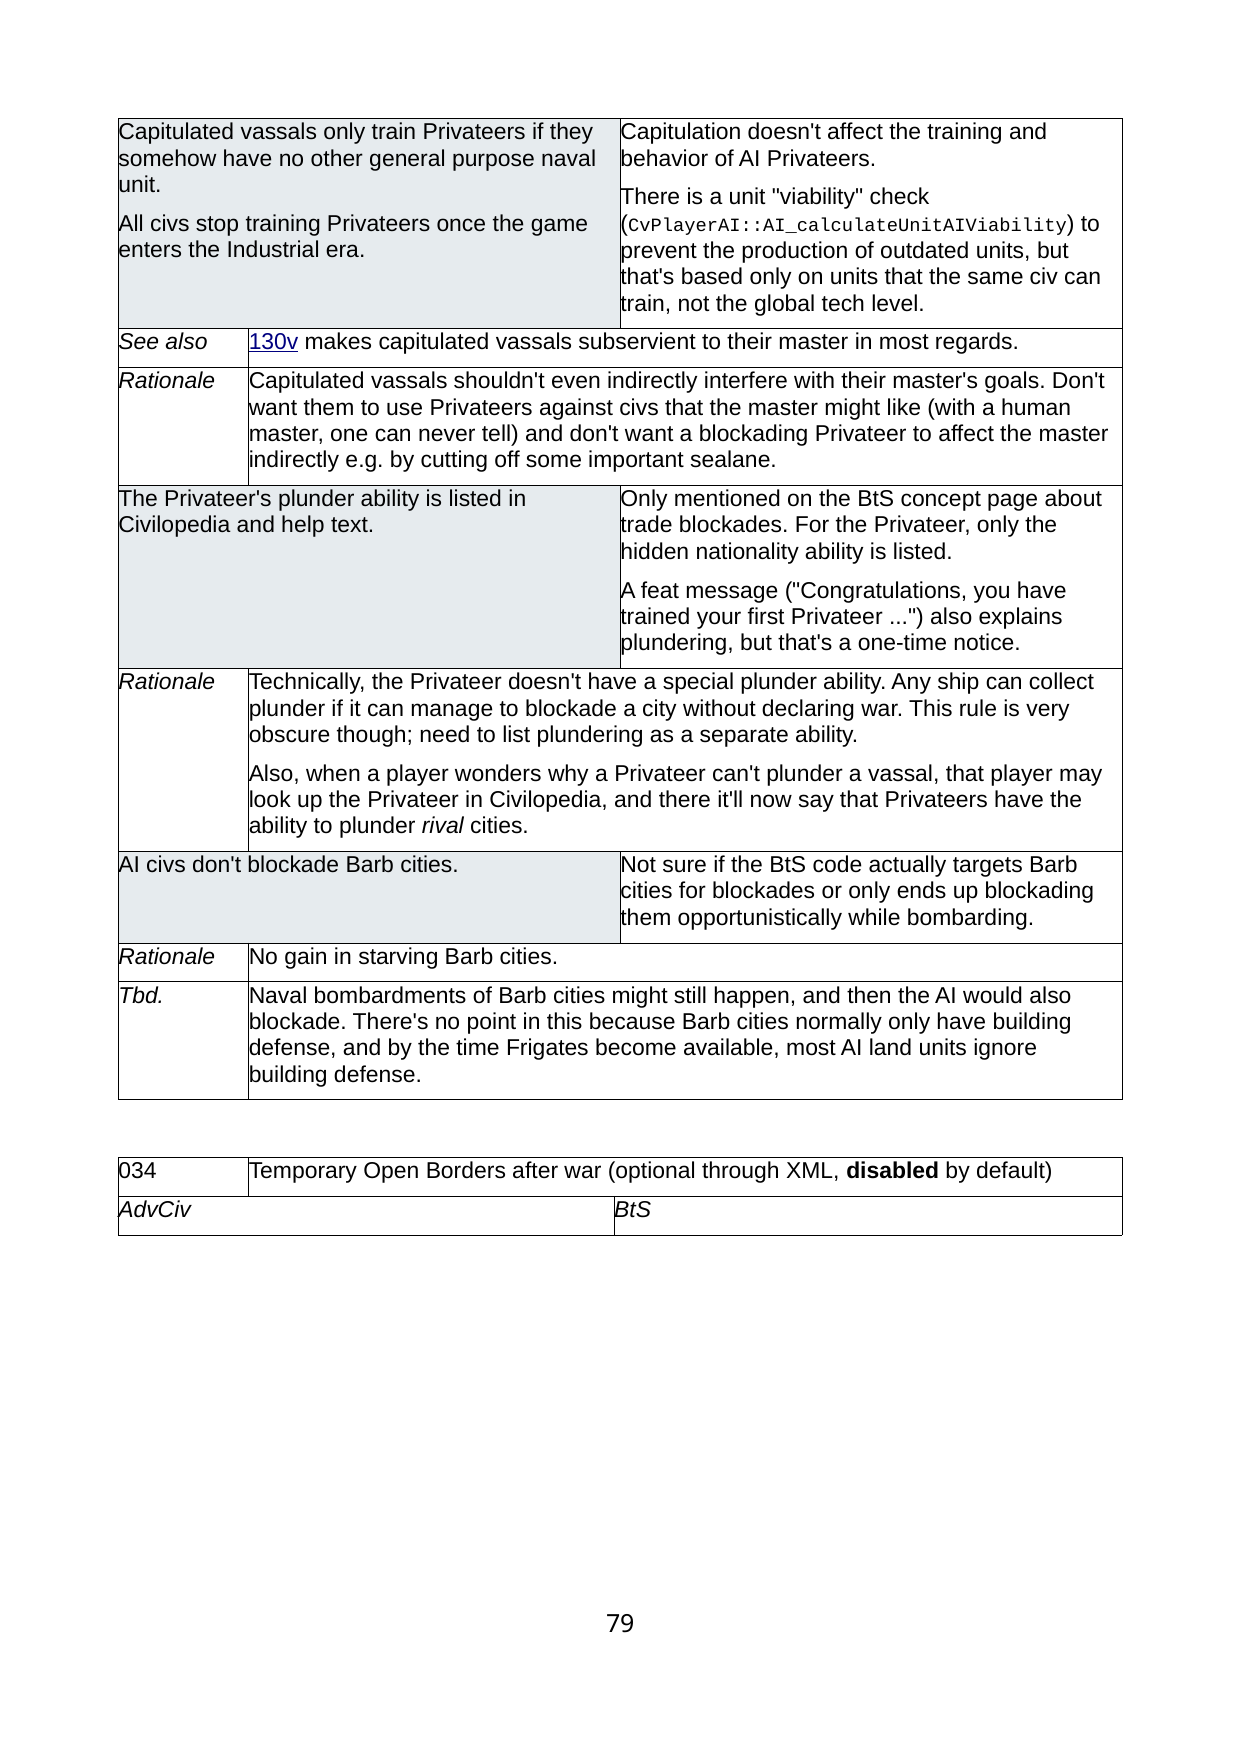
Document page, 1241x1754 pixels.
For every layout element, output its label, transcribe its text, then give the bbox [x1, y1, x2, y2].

table_cell Rationale [119, 368, 248, 485]
table_cell Naval bombardments of Barb cities might still happen, and then the AI would also blockade. There's no point in this because Barb cities normally only have building defense, and by the time Frigates become available, most AI land units ignore building defense. [249, 982, 1122, 1099]
table_cell Tbd. [119, 982, 248, 1099]
table_cell Capitulated vassals only train Privateers if they somehow have no other general purpose naval unit. All civs stop training Privateers once the game enters the Industrial era. [119, 119, 620, 328]
table_cell Rationale [119, 669, 248, 851]
table_cell 130v makes capitulated vassals subservient to their master in most regards. [249, 329, 1122, 367]
table_header Temporary Open Borders after war (optional through XML, disabled by default) [249, 1158, 1122, 1196]
table_cell Rationale [119, 944, 248, 981]
table_header 034 [119, 1158, 248, 1196]
table_cell The Privateer's plunder ability is listed in Civilopedia and help text. [119, 486, 620, 668]
table_cell AI civs don't blockade Barb cities. [119, 852, 620, 943]
table_cell BtS [615, 1197, 1122, 1235]
table_cell See also [119, 329, 248, 367]
table_cell Technically, the Privateer doesn't have a special plunder ability. Any ship can collect plunder if it can manage to blockade a city without declaring war. This rule is very obscure though; need to list plundering as a separate ability. Also, when a player wonders why a Privateer can't plunder a vassal, that player may look up the Privateer in Civilopedia, and there it'll now say that Privateers have the ability to plunder rival cities. [249, 669, 1122, 851]
table_cell Capitulated vassals shouldn't even indirectly interfere with their master's goals. Don't want them to use Privateers against civs that the master might like (with a human master, one can never tell) and don't want a blockading Privateer to affect the master indirectly e.g. by cutting off some important sealane. [249, 368, 1122, 485]
table_cell Only mentioned on the BtS concept page about trade blockades. For the Privateer, only the hidden nationality ability is listed. A feat message ("Congratulations, you have trained your first Privateer ...") also explains plundering, but that's a one-time notice. [621, 486, 1122, 668]
table_cell Not sure if the BtS code actually targets Barb cities for blockades or only ends up blockading them opportunistically while bombarding. [621, 852, 1122, 943]
table_cell AdvCiv [119, 1197, 614, 1235]
table_cell No gain in starving Barb cities. [249, 944, 1122, 981]
table_cell Capitulation doesn't affect the training and behavior of AI Privateers. There is a unit "viability" check (CvPlayerAI::AI_calculateUnitAIViability) to prevent the production of outdated units, but that's based only on units that the same civ can train, not the global tech level. [621, 119, 1122, 328]
